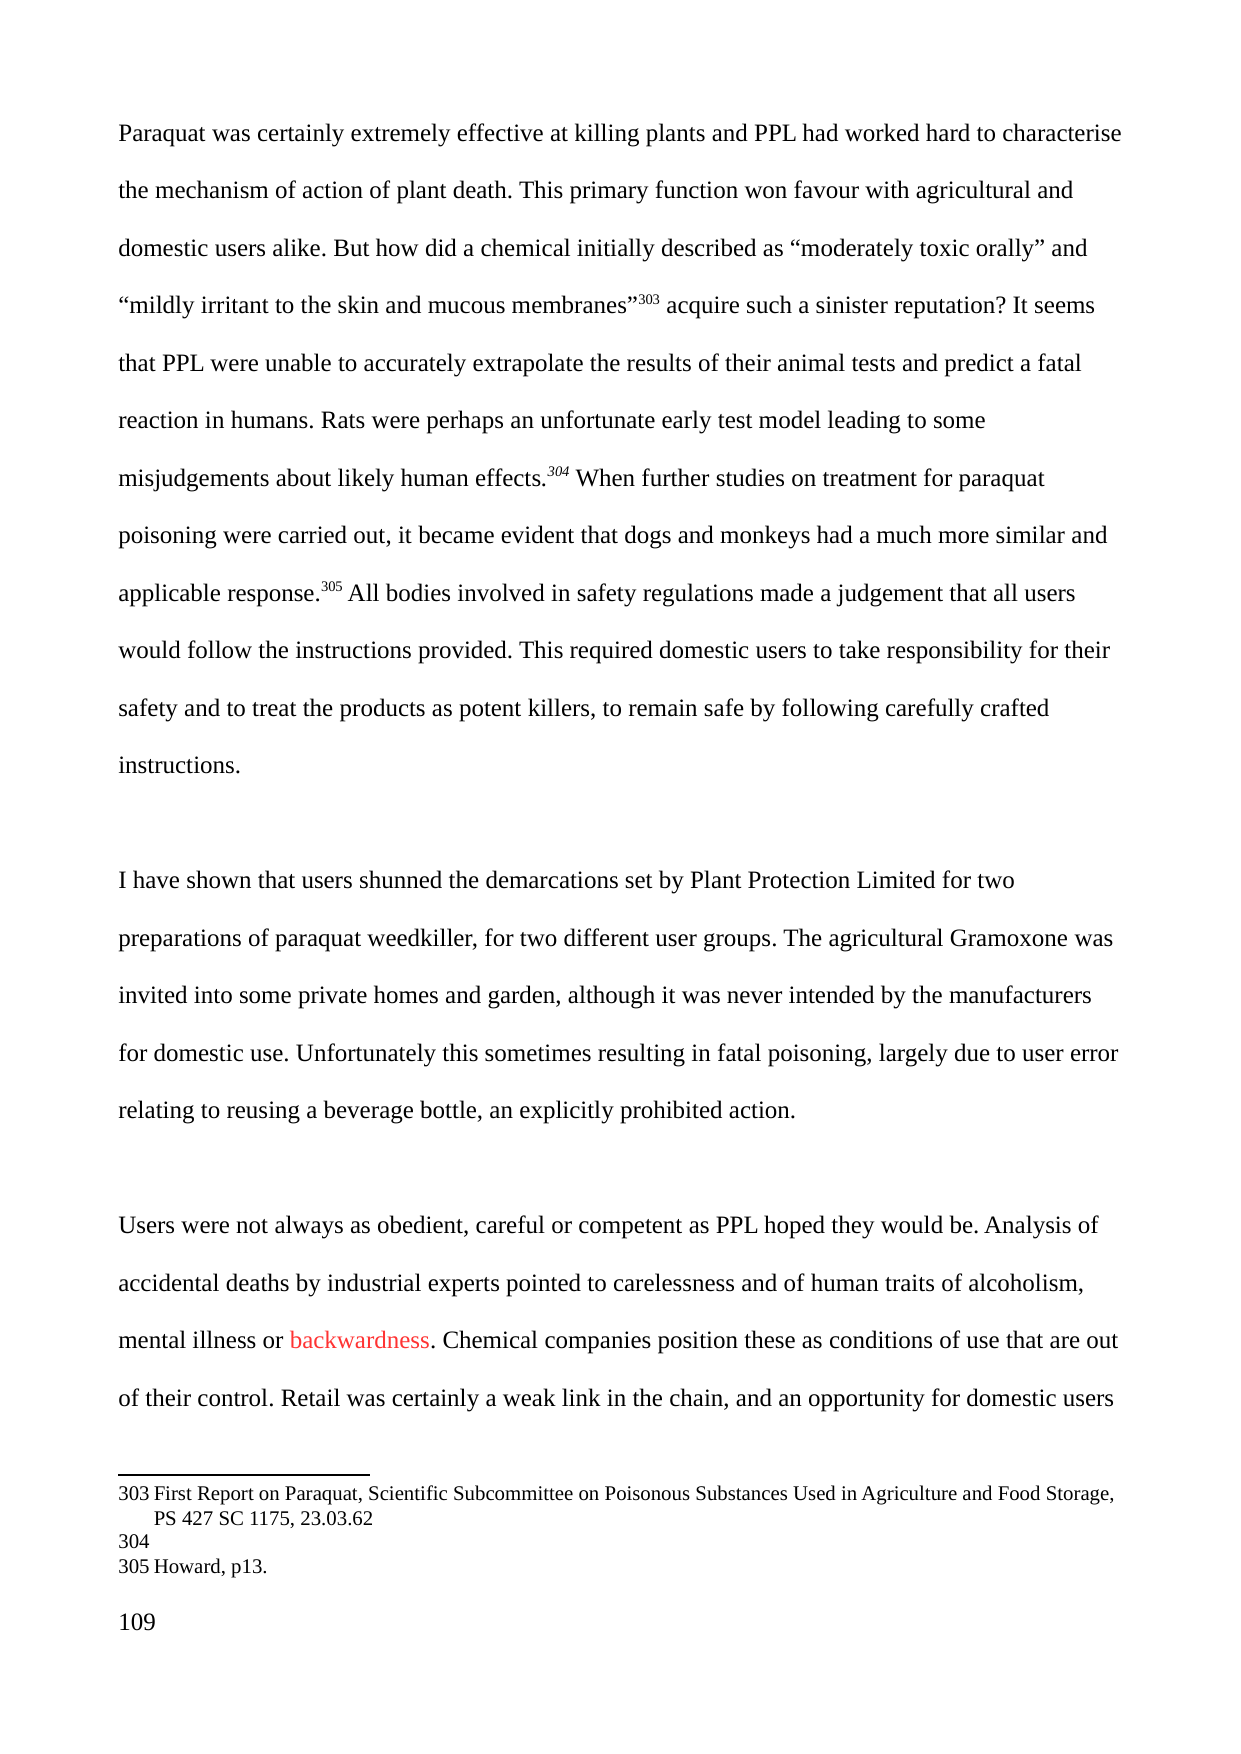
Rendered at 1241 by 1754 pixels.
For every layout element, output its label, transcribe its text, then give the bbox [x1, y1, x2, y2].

text I have shown that users shunned the demarcations set by Plant Protection Limited for two preparations of paraquat weedkiller, for two different user groups. The agricultural Gramoxone was invited into some private homes and garden, although it was never intended by the manufacturers for domestic use. Unfortunately this sometimes resulting in fatal poisoning, largely due to user error relating to reusing a beverage bottle, an explicitly prohibited action. [118, 866, 1122, 1124]
text Paraquat was certainly extremely effective at killing plants and PPL had worked hard to characterise the mechanism of action of plant death. This primary function won favour with agricultural and domestic users alike. But how did a chemical initially described as “moderately toxic orally” and “mildly irritant to the skin and mucous membranes” acquire such a sinister reputation? It seems that PPL were unable to accurately extrapolate the results of their animal tests and predict a fatal reaction in humans. Rats were perhaps an unfortunate early test model leading to some misjudgements about likely human effects. When further studies on treatment for paraquat poisoning were carried out, it became evident that dogs and monkeys had a much more similar and applicable response. All bodies involved in safety regulations made a judgement that all users would follow the instructions provided. This required domestic users to take responsibility for their safety and to treat the products as potent killers, to remain safe by following carefully crafted instructions. [118, 118, 1122, 779]
text Howard, p13. [118, 1553, 1122, 1578]
text First Report on Paraquat, Scientific Subcommittee on Poisonous Substances Used in Agriculture and Food Storage, PS 427 SC 1175, 23.03.62 [118, 1481, 1122, 1529]
text Users were not always as obedient, careful or competent as PPL hoped they would be. Analysis of accidental deaths by industrial experts pointed to carelessness and of human traits of alcoholism, mental illness or backwardness. Chemical companies position these as conditions of use that are out of their control. Retail was certainly a weak link in the chain, and an opportunity for domestic users [118, 1211, 1122, 1412]
